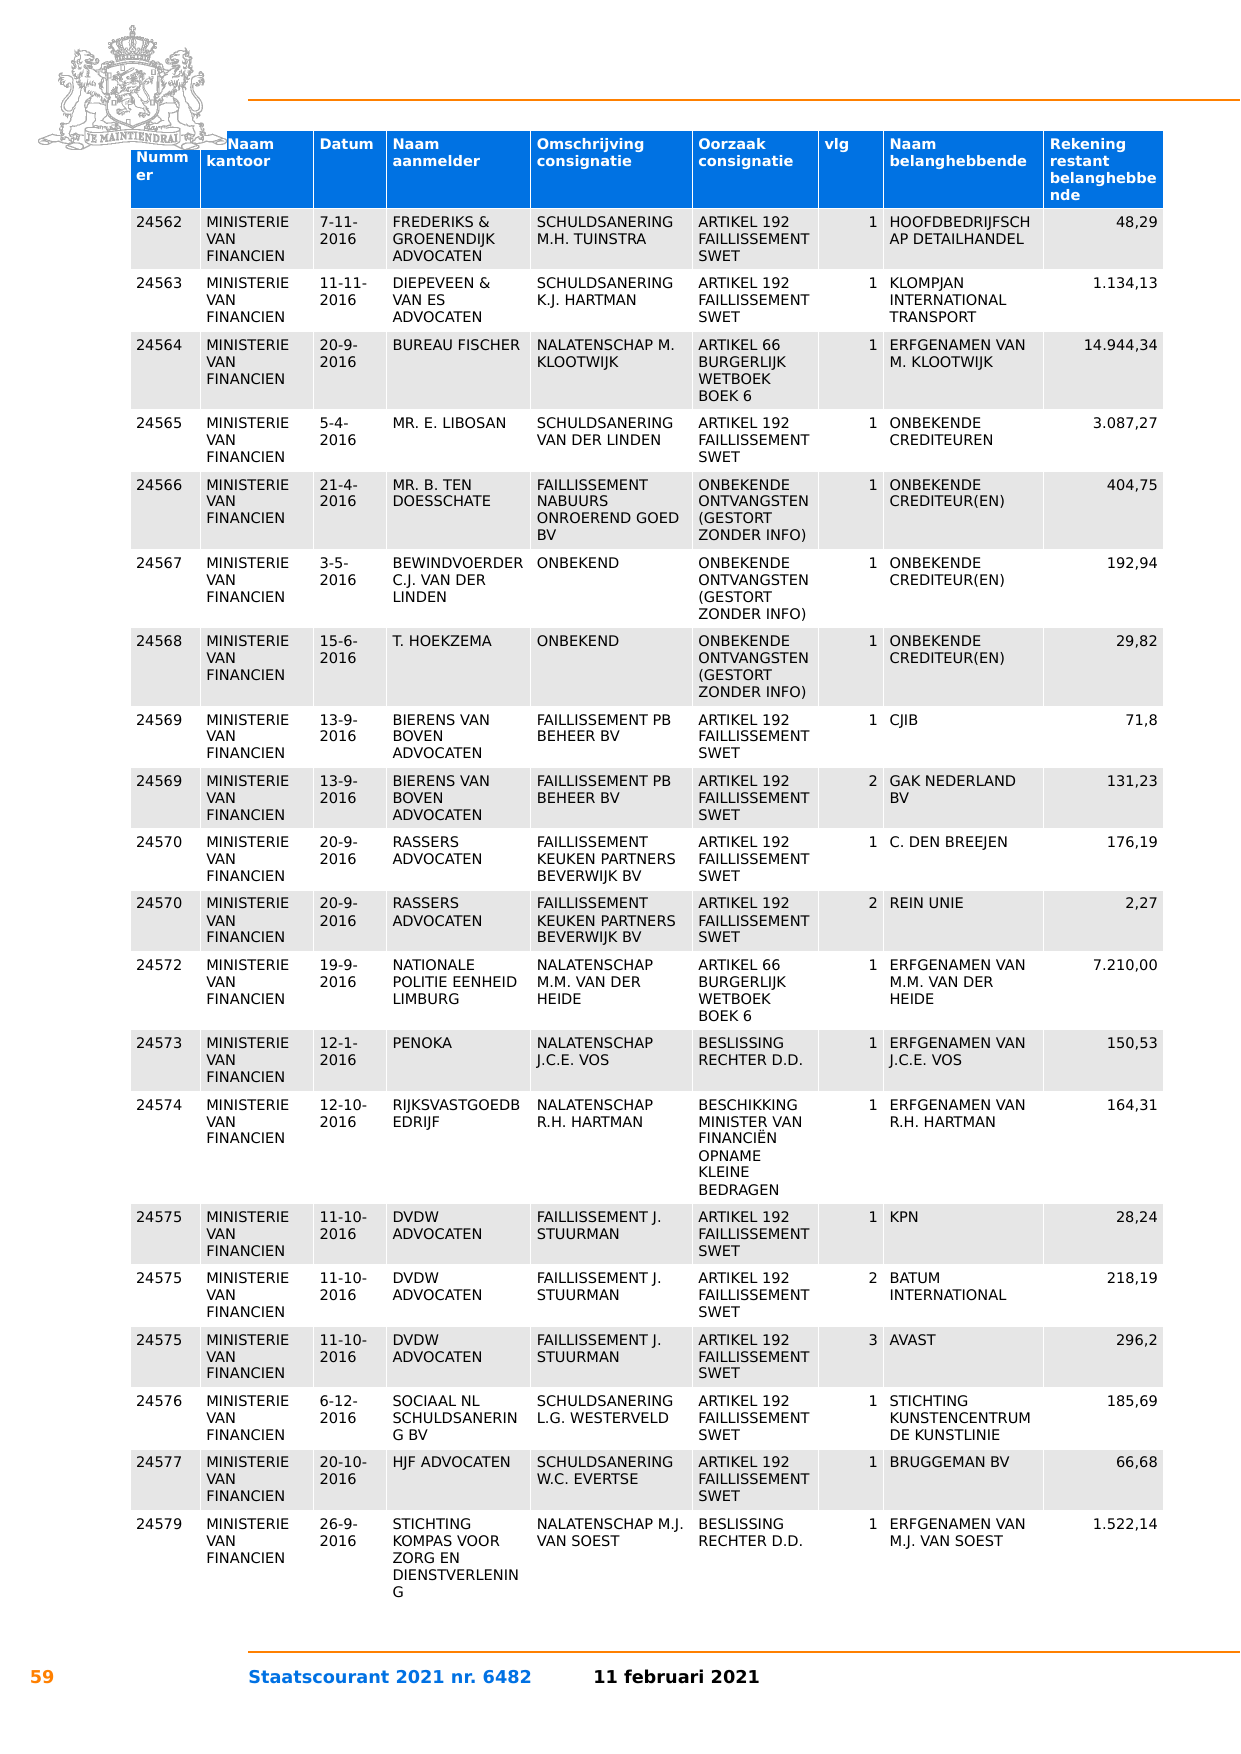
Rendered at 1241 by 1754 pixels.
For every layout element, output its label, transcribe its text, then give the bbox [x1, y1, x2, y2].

table_cell FREDERIKS & GROENENDIJK ADVOCATEN [387, 209, 530, 269]
table_cell DVDW ADVOCATEN [387, 1265, 530, 1326]
table_cell 11-10-2016 [314, 1204, 386, 1264]
table_cell 24566 [131, 472, 200, 549]
table_cell RASSERS ADVOCATEN [387, 891, 530, 951]
table_cell 24575 [131, 1327, 200, 1387]
table_cell ONBEKENDE ONTVANGSTEN (GESTORT ZONDER INFO) [693, 628, 818, 706]
table_cell ONBEKENDE CREDITEUR(EN) [884, 628, 1043, 706]
table_cell 11-10-2016 [314, 1327, 386, 1387]
table_cell 131,23 [1044, 768, 1163, 828]
table_cell ARTIKEL 66 BURGERLIJK WETBOEK BOEK 6 [693, 332, 818, 409]
table_cell MINISTERIE VAN FINANCIEN [201, 891, 313, 951]
table_cell REIN UNIE [884, 891, 1043, 951]
table_cell 20-9-2016 [314, 891, 386, 951]
table_cell 24575 [131, 1265, 200, 1326]
table_cell 404,75 [1044, 472, 1163, 549]
table_cell STICHTING KUNSTENCENTRUM DE KUNSTLINIE [884, 1388, 1043, 1448]
table_cell T. HOEKZEMA [387, 628, 530, 706]
table_cell 20-9-2016 [314, 332, 386, 409]
table_cell 1 [819, 1388, 883, 1448]
table_cell ONBEKENDE CREDITEUR(EN) [884, 550, 1043, 627]
table_cell 1 [819, 1450, 883, 1510]
table_cell MINISTERIE VAN FINANCIEN [201, 628, 313, 706]
table_cell SCHULDSANERING M.H. TUINSTRA [531, 209, 692, 269]
table_cell AVAST [884, 1327, 1043, 1387]
table_header Naam kantoor [201, 131, 313, 208]
table_cell ARTIKEL 192 FAILLISSEMENTSWET [693, 1450, 818, 1510]
table_cell FAILLISSEMENT J. STUURMAN [531, 1327, 692, 1387]
table_cell C. DEN BREEJEN [884, 829, 1043, 890]
table_cell MINISTERIE VAN FINANCIEN [201, 829, 313, 890]
table_cell FAILLISSEMENT PB BEHEER BV [531, 707, 692, 767]
table_cell 24572 [131, 952, 200, 1029]
table_header Oorzaak consignatie [693, 131, 818, 208]
table_cell 1 [819, 332, 883, 409]
table_cell 5-4-2016 [314, 410, 386, 471]
table_cell 26-9-2016 [314, 1511, 386, 1605]
table_cell 3 [819, 1327, 883, 1387]
table_header Naam aanmelder [387, 131, 530, 208]
table_header Naam belanghebbende [884, 131, 1043, 208]
table_header Omschrijving consignatie [531, 131, 692, 208]
table_cell 24565 [131, 410, 200, 471]
table_cell 24575 [131, 1204, 200, 1264]
table_cell 71,8 [1044, 707, 1163, 767]
table_cell 24564 [131, 332, 200, 409]
table_header Rekening restant belanghebbende [1044, 131, 1163, 208]
table_cell SOCIAAL NL SCHULDSANERING BV [387, 1388, 530, 1448]
table_cell 12-1-2016 [314, 1030, 386, 1091]
table_cell BUREAU FISCHER [387, 332, 530, 409]
table_cell 1 [819, 628, 883, 706]
table_cell BATUM INTERNATIONAL [884, 1265, 1043, 1326]
table_cell ERFGENAMEN VAN J.C.E. VOS [884, 1030, 1043, 1091]
table_cell FAILLISSEMENT PB BEHEER BV [531, 768, 692, 828]
table_cell ARTIKEL 192 FAILLISSEMENTSWET [693, 768, 818, 828]
table_cell ARTIKEL 66 BURGERLIJK WETBOEK BOEK 6 [693, 952, 818, 1029]
table_cell DIEPEVEEN & VAN ES ADVOCATEN [387, 271, 530, 331]
table_cell ARTIKEL 192 FAILLISSEMENTSWET [693, 829, 818, 890]
table_cell BESLISSING RECHTER D.D. [693, 1030, 818, 1091]
table_cell SCHULDSANERING L.G. WESTERVELD [531, 1388, 692, 1448]
table_cell 24570 [131, 829, 200, 890]
table_cell NALATENSCHAP M.M. VAN DER HEIDE [531, 952, 692, 1029]
table_cell 24579 [131, 1511, 200, 1605]
table_cell 185,69 [1044, 1388, 1163, 1448]
table_cell RASSERS ADVOCATEN [387, 829, 530, 890]
table_cell MINISTERIE VAN FINANCIEN [201, 1030, 313, 1091]
table_cell 66,68 [1044, 1450, 1163, 1510]
table_cell SCHULDSANERING VAN DER LINDEN [531, 410, 692, 471]
table_cell MINISTERIE VAN FINANCIEN [201, 1265, 313, 1326]
table_cell MINISTERIE VAN FINANCIEN [201, 768, 313, 828]
table_cell ONBEKEND [531, 628, 692, 706]
table_cell GAK NEDERLAND BV [884, 768, 1043, 828]
table_cell 3-5-2016 [314, 550, 386, 627]
table_cell ERFGENAMEN VAN M.M. VAN DER HEIDE [884, 952, 1043, 1029]
table_cell 13-9-2016 [314, 707, 386, 767]
table_cell MINISTERIE VAN FINANCIEN [201, 1511, 313, 1605]
table_cell MINISTERIE VAN FINANCIEN [201, 952, 313, 1029]
table_cell 2 [819, 891, 883, 951]
table_header vlg [819, 131, 883, 208]
table_cell HJF ADVOCATEN [387, 1450, 530, 1510]
table_cell 1.134,13 [1044, 271, 1163, 331]
table_cell 24569 [131, 768, 200, 828]
table_cell SCHULDSANERING K.J. HARTMAN [531, 271, 692, 331]
table_cell BIERENS VAN BOVEN ADVOCATEN [387, 768, 530, 828]
table_cell MINISTERIE VAN FINANCIEN [201, 1450, 313, 1510]
table_cell MINISTERIE VAN FINANCIEN [201, 1327, 313, 1387]
table_cell 1 [819, 472, 883, 549]
table_cell 1 [819, 1511, 883, 1605]
table_cell 1 [819, 1092, 883, 1203]
table_cell HOOFDBEDRIJFSCHAP DETAILHANDEL [884, 209, 1043, 269]
table_cell KPN [884, 1204, 1043, 1264]
picture [38, 25, 227, 150]
table_cell 3.087,27 [1044, 410, 1163, 471]
table_cell MINISTERIE VAN FINANCIEN [201, 410, 313, 471]
table_cell RIJKSVASTGOEDBEDRIJF [387, 1092, 530, 1203]
table_cell MINISTERIE VAN FINANCIEN [201, 209, 313, 269]
table_cell BESLISSING RECHTER D.D. [693, 1511, 818, 1605]
table_cell 24574 [131, 1092, 200, 1203]
table_cell 1 [819, 829, 883, 890]
table_cell 19-9-2016 [314, 952, 386, 1029]
table_cell MINISTERIE VAN FINANCIEN [201, 271, 313, 331]
table_cell 192,94 [1044, 550, 1163, 627]
table_cell 24568 [131, 628, 200, 706]
table_cell 1.522,14 [1044, 1511, 1163, 1605]
table_cell BRUGGEMAN BV [884, 1450, 1043, 1510]
table_cell NALATENSCHAP M.J. VAN SOEST [531, 1511, 692, 1605]
table_cell MINISTERIE VAN FINANCIEN [201, 472, 313, 549]
table_cell MINISTERIE VAN FINANCIEN [201, 707, 313, 767]
table_cell 6-12-2016 [314, 1388, 386, 1448]
table_cell NALATENSCHAP R.H. HARTMAN [531, 1092, 692, 1203]
table_cell 24573 [131, 1030, 200, 1091]
table_cell 20-10-2016 [314, 1450, 386, 1510]
table_cell 2 [819, 1265, 883, 1326]
table_cell KLOMPJAN INTERNATIONAL TRANSPORT [884, 271, 1043, 331]
table_cell 11-11-2016 [314, 271, 386, 331]
table_cell 7.210,00 [1044, 952, 1163, 1029]
table_cell MR. B. TEN DOESSCHATE [387, 472, 530, 549]
table_cell ERFGENAMEN VAN M.J. VAN SOEST [884, 1511, 1043, 1605]
table_cell NATIONALE POLITIE EENHEID LIMBURG [387, 952, 530, 1029]
table_cell ONBEKEND [531, 550, 692, 627]
table_cell MR. E. LIBOSAN [387, 410, 530, 471]
table_cell 24577 [131, 1450, 200, 1510]
table_cell 7-11-2016 [314, 209, 386, 269]
table_cell 2 [819, 768, 883, 828]
table_cell FAILLISSEMENT NABUURS ONROEREND GOED BV [531, 472, 692, 549]
table_cell 12-10-2016 [314, 1092, 386, 1203]
table_cell 24562 [131, 209, 200, 269]
table_cell 11-10-2016 [314, 1265, 386, 1326]
table_cell 15-6-2016 [314, 628, 386, 706]
table_cell ARTIKEL 192 FAILLISSEMENTSWET [693, 707, 818, 767]
table_cell 24576 [131, 1388, 200, 1448]
table_cell 218,19 [1044, 1265, 1163, 1326]
table_cell ONBEKENDE CREDITEUR(EN) [884, 472, 1043, 549]
table_cell BEWINDVOERDER C.J. VAN DER LINDEN [387, 550, 530, 627]
table_cell FAILLISSEMENT KEUKEN PARTNERS BEVERWIJK BV [531, 829, 692, 890]
table_cell ONBEKENDE ONTVANGSTEN (GESTORT ZONDER INFO) [693, 472, 818, 549]
table_cell 1 [819, 1030, 883, 1091]
table_cell 1 [819, 271, 883, 331]
table_cell 48,29 [1044, 209, 1163, 269]
table_cell 24567 [131, 550, 200, 627]
table_header Datum [314, 131, 386, 208]
table_cell 28,24 [1044, 1204, 1163, 1264]
table_cell 2,27 [1044, 891, 1163, 951]
table_cell 1 [819, 952, 883, 1029]
table_cell MINISTERIE VAN FINANCIEN [201, 1204, 313, 1264]
table_cell 1 [819, 1204, 883, 1264]
table_cell 13-9-2016 [314, 768, 386, 828]
table_cell ARTIKEL 192 FAILLISSEMENTSWET [693, 209, 818, 269]
table_cell FAILLISSEMENT J. STUURMAN [531, 1265, 692, 1326]
table_cell ARTIKEL 192 FAILLISSEMENTSWET [693, 891, 818, 951]
table_cell 24570 [131, 891, 200, 951]
table_cell 1 [819, 209, 883, 269]
table_cell 20-9-2016 [314, 829, 386, 890]
table_cell SCHULDSANERING W.C. EVERTSE [531, 1450, 692, 1510]
table_cell MINISTERIE VAN FINANCIEN [201, 332, 313, 409]
table_cell ARTIKEL 192 FAILLISSEMENTSWET [693, 271, 818, 331]
table_cell ONBEKENDE CREDITEUREN [884, 410, 1043, 471]
table_cell 1 [819, 550, 883, 627]
table_cell MINISTERIE VAN FINANCIEN [201, 550, 313, 627]
table_cell MINISTERIE VAN FINANCIEN [201, 1092, 313, 1203]
table_cell 14.944,34 [1044, 332, 1163, 409]
table_cell FAILLISSEMENT KEUKEN PARTNERS BEVERWIJK BV [531, 891, 692, 951]
table_cell STICHTING KOMPAS VOOR ZORG EN DIENSTVERLENING [387, 1511, 530, 1605]
table_cell BIERENS VAN BOVEN ADVOCATEN [387, 707, 530, 767]
table_cell 24569 [131, 707, 200, 767]
table_cell ARTIKEL 192 FAILLISSEMENTSWET [693, 1327, 818, 1387]
table_cell 29,82 [1044, 628, 1163, 706]
table_cell ARTIKEL 192 FAILLISSEMENTSWET [693, 1204, 818, 1264]
table_cell NALATENSCHAP M. KLOOTWIJK [531, 332, 692, 409]
table_cell FAILLISSEMENT J. STUURMAN [531, 1204, 692, 1264]
table_cell DVDW ADVOCATEN [387, 1327, 530, 1387]
table_cell ERFGENAMEN VAN R.H. HARTMAN [884, 1092, 1043, 1203]
table_cell 176,19 [1044, 829, 1163, 890]
table_cell ARTIKEL 192 FAILLISSEMENTSWET [693, 1265, 818, 1326]
table_cell 21-4-2016 [314, 472, 386, 549]
table_cell 150,53 [1044, 1030, 1163, 1091]
table_cell ARTIKEL 192 FAILLISSEMENTSWET [693, 1388, 818, 1448]
table_cell 1 [819, 707, 883, 767]
table_cell DVDW ADVOCATEN [387, 1204, 530, 1264]
table_cell 1 [819, 410, 883, 471]
table_cell ONBEKENDE ONTVANGSTEN (GESTORT ZONDER INFO) [693, 550, 818, 627]
table_cell NALATENSCHAP J.C.E. VOS [531, 1030, 692, 1091]
table_cell 24563 [131, 271, 200, 331]
table_cell MINISTERIE VAN FINANCIEN [201, 1388, 313, 1448]
table_cell ARTIKEL 192 FAILLISSEMENTSWET [693, 410, 818, 471]
table_header Nummer [131, 150, 200, 208]
table_cell BESCHIKKING MINISTER VAN FINANCIËN OPNAME KLEINE BEDRAGEN [693, 1092, 818, 1203]
table_cell 296,2 [1044, 1327, 1163, 1387]
table_cell 164,31 [1044, 1092, 1163, 1203]
table_cell PENOKA [387, 1030, 530, 1091]
table_cell CJIB [884, 707, 1043, 767]
table_cell ERFGENAMEN VAN M. KLOOTWIJK [884, 332, 1043, 409]
